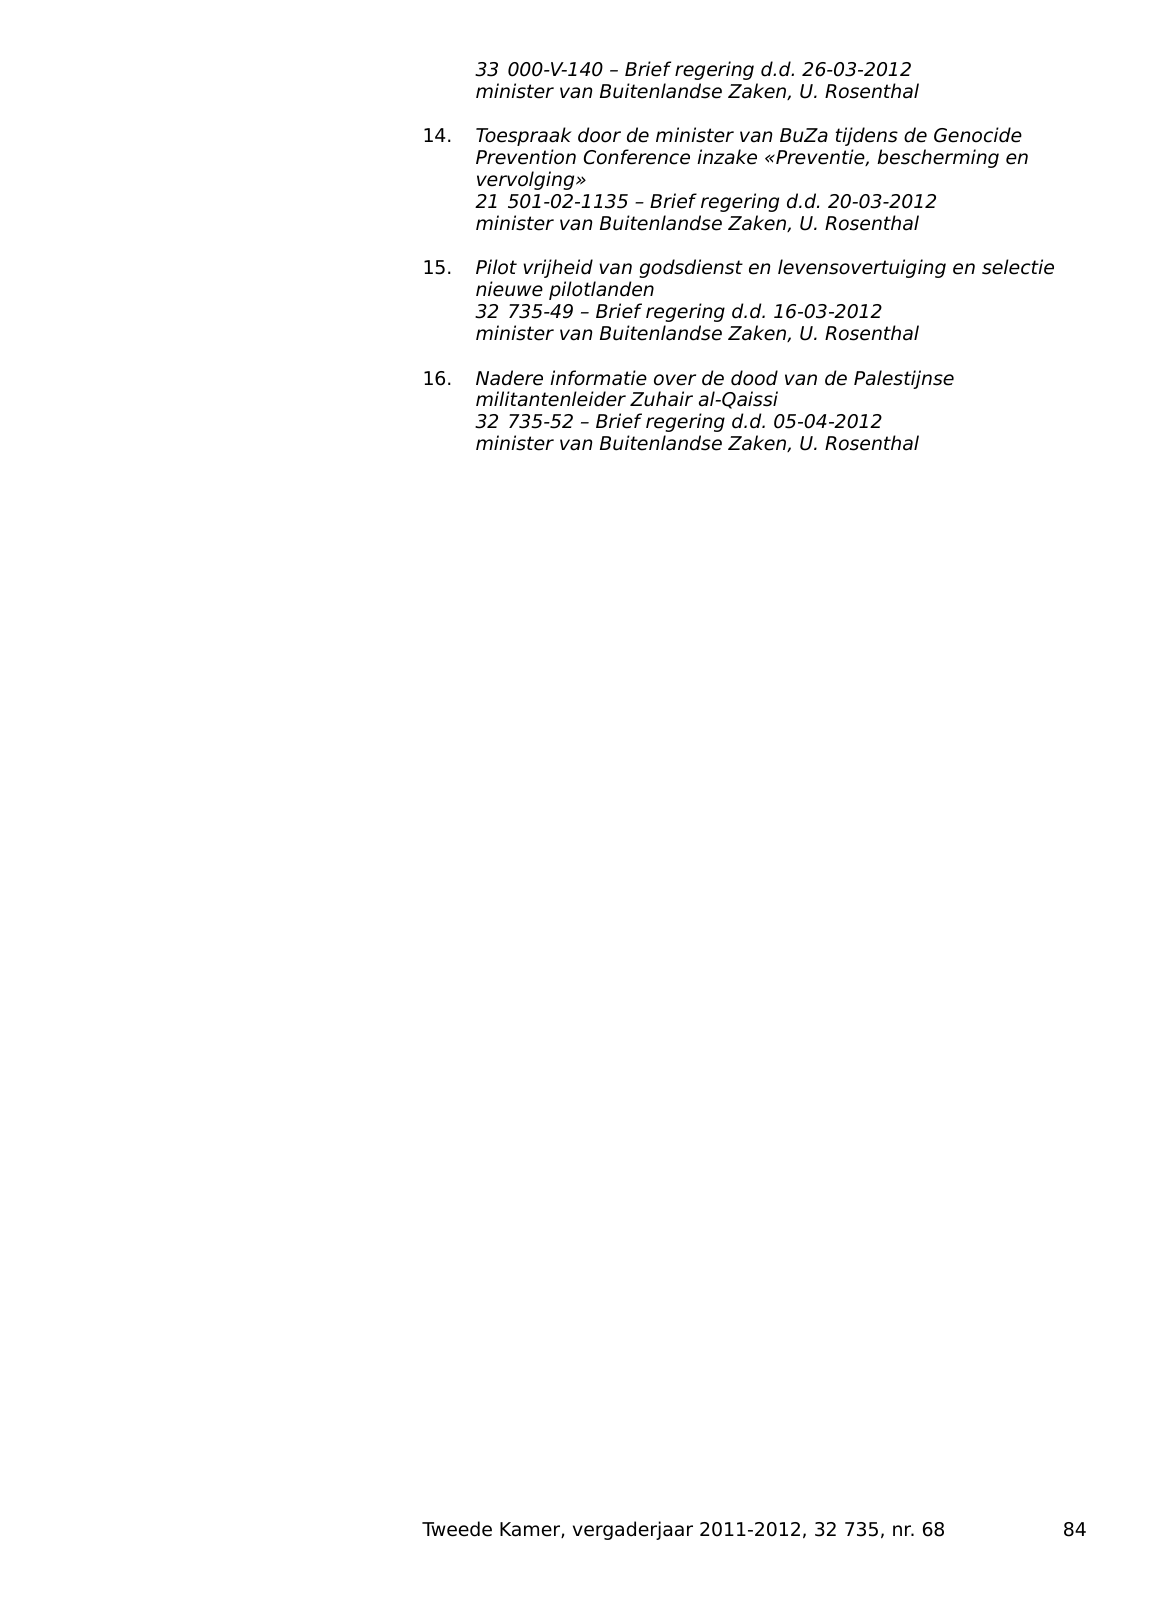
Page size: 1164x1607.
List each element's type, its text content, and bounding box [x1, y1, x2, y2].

text 14. Toespraak door de minister van BuZa tijdens de Genocide Prevention Conference inzake «Preventie, bescherming en vervolging» [422, 125, 1087, 191]
text 32 735-52 – Brief regering d.d. 05-04-2012 [475, 411, 1087, 433]
text minister van Buitenlandse Zaken, U. Rosenthal [475, 433, 1087, 455]
text 33 000-V-140 – Brief regering d.d. 26-03-2012 [475, 59, 1087, 81]
text minister van Buitenlandse Zaken, U. Rosenthal [475, 81, 1087, 103]
text 16. Nadere informatie over de dood van de Palestijnse militantenleider Zuhair al-Qaissi [422, 367, 1087, 411]
text 32 735-49 – Brief regering d.d. 16-03-2012 [475, 301, 1087, 323]
text minister van Buitenlandse Zaken, U. Rosenthal [475, 323, 1087, 345]
text 15. Pilot vrijheid van godsdienst en levensovertuiging en selectie nieuwe pilotlanden [422, 257, 1087, 301]
text 21 501-02-1135 – Brief regering d.d. 20-03-2012 [475, 191, 1087, 213]
text minister van Buitenlandse Zaken, U. Rosenthal [475, 213, 1087, 235]
